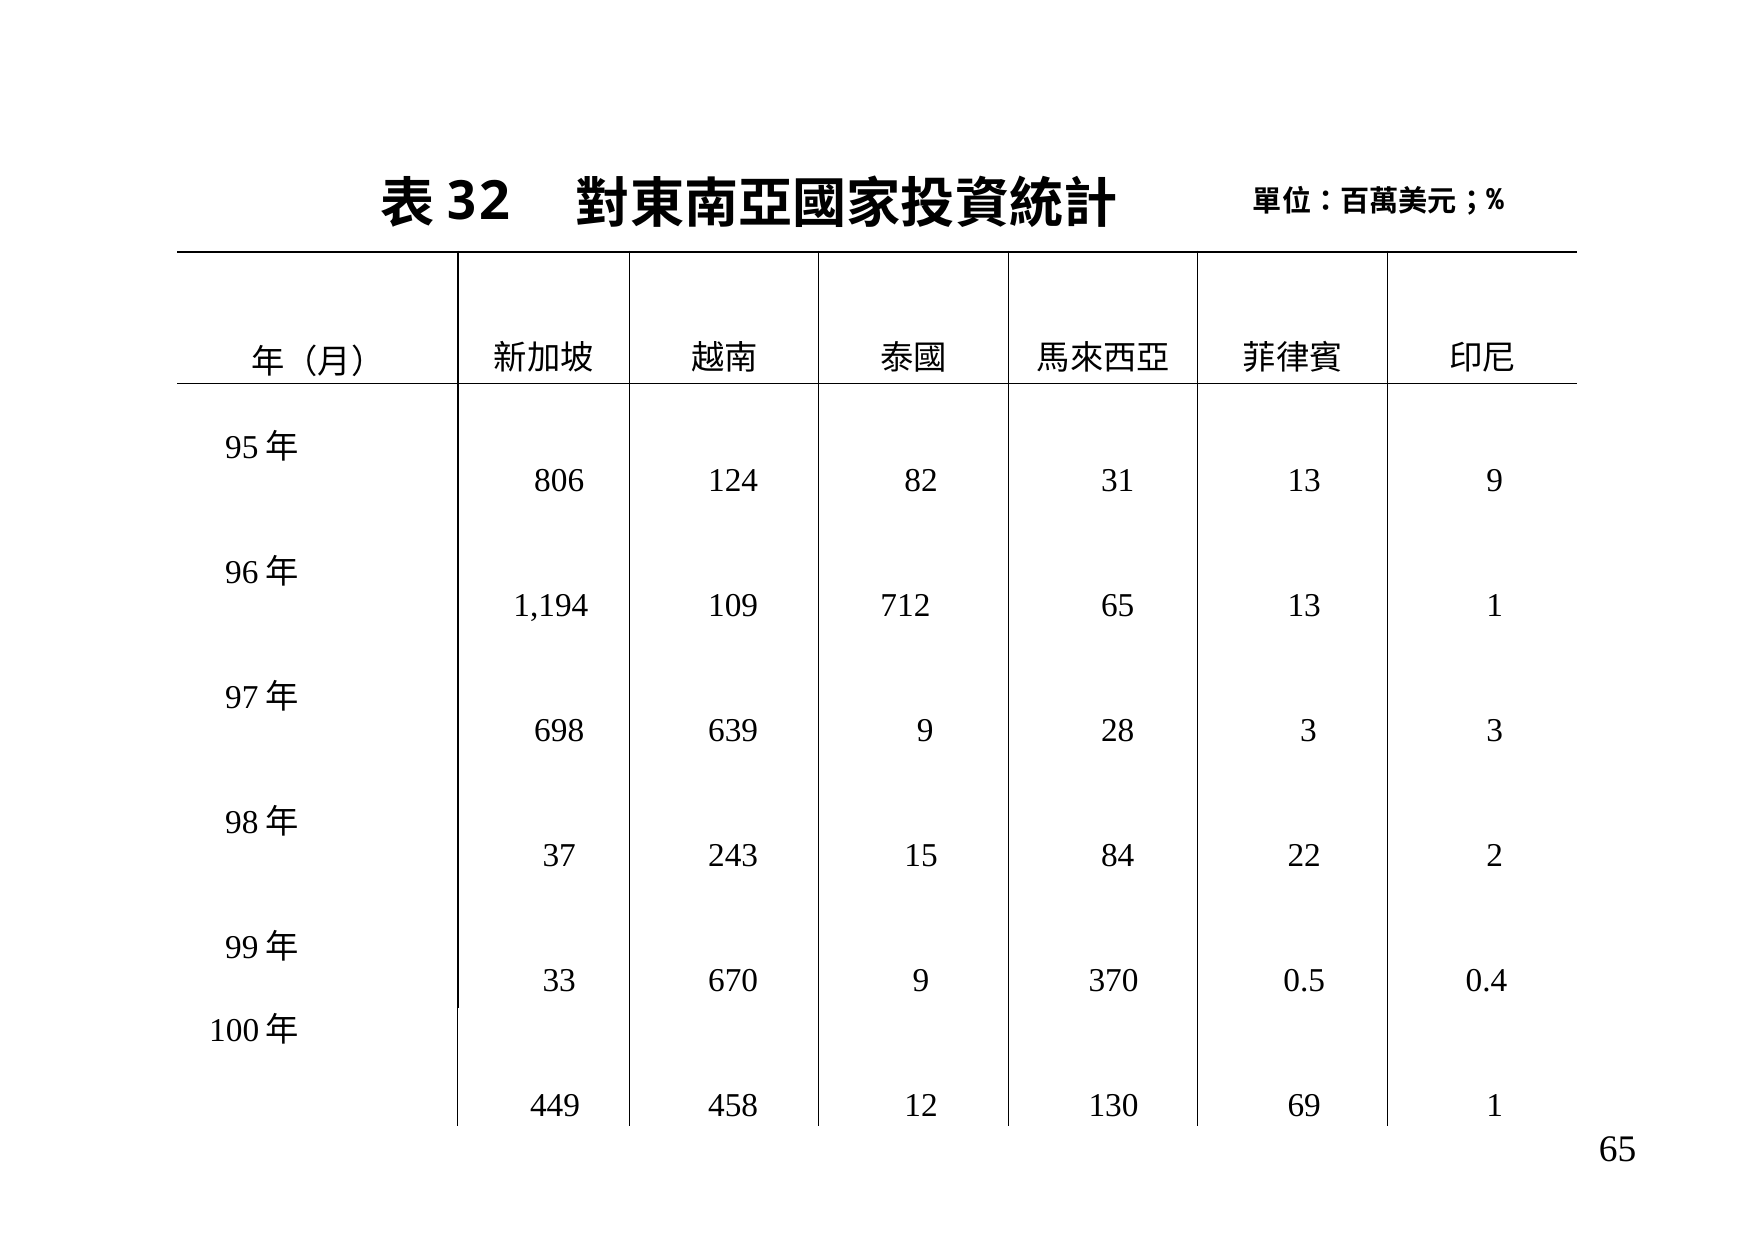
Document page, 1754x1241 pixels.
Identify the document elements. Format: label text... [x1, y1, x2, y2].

table_cell 37 [459, 758, 629, 883]
table_cell 28 [1009, 633, 1197, 758]
table_header 越南 [630, 253, 818, 383]
table_cell 98年 [177, 758, 457, 883]
table_header 新加坡 [459, 253, 629, 383]
table_cell 124 [630, 384, 818, 508]
table_cell 99年 [177, 883, 457, 1008]
table_cell 458 [630, 1008, 818, 1126]
table_cell 1 [1388, 508, 1577, 633]
table_cell 15 [819, 758, 1008, 883]
table_cell 31 [1009, 384, 1197, 508]
table_cell 22 [1198, 758, 1387, 883]
table_cell 33 [459, 883, 629, 1008]
table_cell 69 [1198, 1008, 1387, 1126]
table_cell 13 [1198, 508, 1387, 633]
table_cell 370 [1009, 883, 1197, 1008]
table_cell 639 [630, 633, 818, 758]
table_cell 1,194 [459, 508, 629, 633]
table_cell 100年 [177, 1008, 457, 1126]
table_cell 3 [1198, 633, 1387, 758]
table_cell 806 [459, 384, 629, 508]
table_cell 9 [819, 883, 1008, 1008]
subtitle 表32 對東南亞國家投資統計 單位：百萬美元；% [118, 126, 1636, 251]
table_cell 3 [1388, 633, 1577, 758]
table_cell 449 [458, 1008, 629, 1126]
table_cell 2 [1388, 758, 1577, 883]
table_cell 130 [1009, 1008, 1197, 1126]
table_cell 82 [819, 384, 1008, 508]
table_header 泰國 [819, 253, 1008, 383]
table_cell 84 [1009, 758, 1197, 883]
table_cell 698 [459, 633, 629, 758]
table_cell 243 [630, 758, 818, 883]
table_header 年（月） [177, 253, 457, 383]
table_cell 9 [1388, 384, 1577, 508]
table_header 馬來西亞 [1009, 253, 1197, 383]
table_cell 9 [819, 633, 1008, 758]
table_cell 0.5 [1198, 883, 1387, 1008]
table_header 菲律賓 [1198, 253, 1387, 383]
table_cell 712 [819, 508, 1008, 633]
table_cell 13 [1198, 384, 1387, 508]
table_header 印尼 [1388, 253, 1577, 383]
table_cell 97年 [177, 633, 457, 758]
table_cell 12 [819, 1008, 1008, 1126]
table_cell 95年 [177, 384, 457, 508]
table_cell 670 [630, 883, 818, 1008]
table_cell 96年 [177, 508, 457, 633]
table_cell 109 [630, 508, 818, 633]
table_cell 1 [1388, 1008, 1577, 1126]
table_cell 0.4 [1388, 883, 1577, 1008]
table_cell 65 [1009, 508, 1197, 633]
